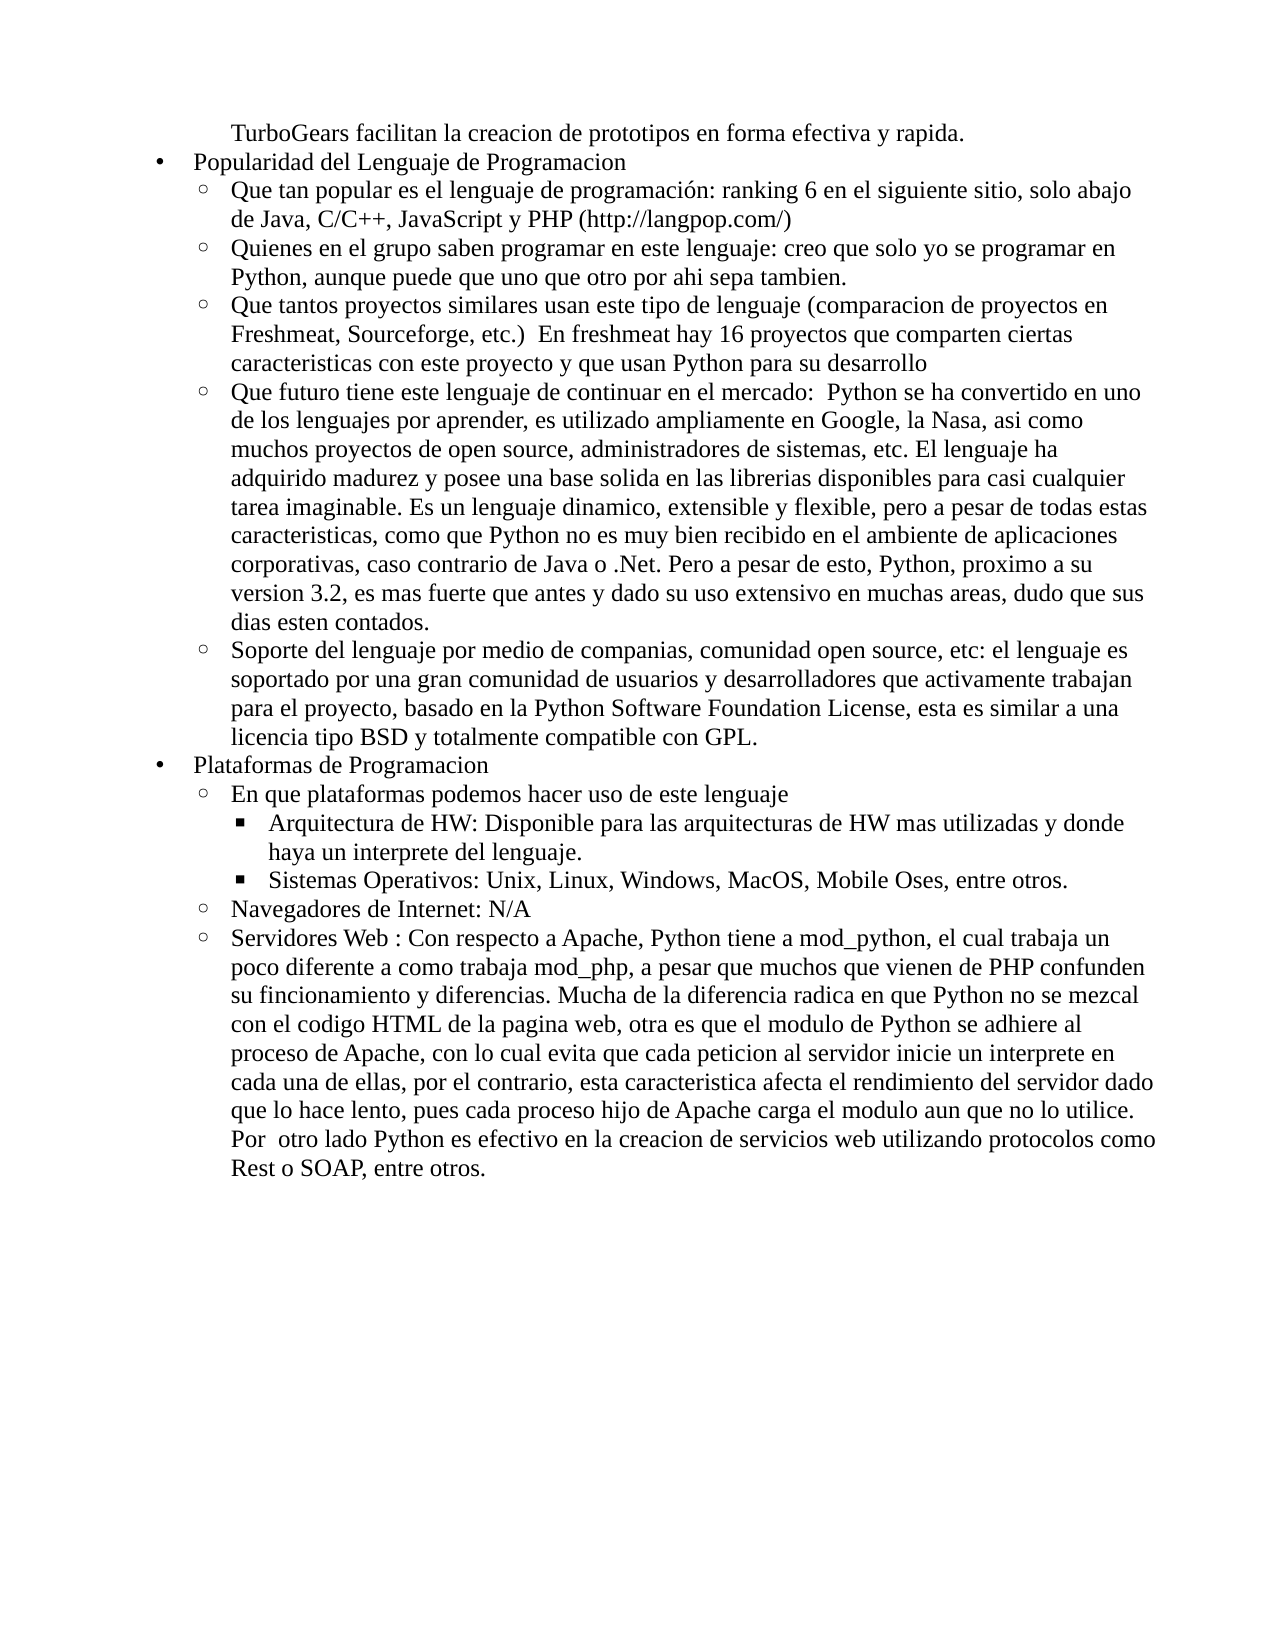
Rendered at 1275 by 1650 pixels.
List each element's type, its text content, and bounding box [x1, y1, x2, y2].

list Plataformas de Programacion [156, 751, 1157, 779]
list Que futuro tiene este lenguaje de continuar en el mercado: Python se ha convertido en uno de los lenguajes por aprender, es utilizado ampliamente en Google, la Nasa, asi como muchos proyectos de open source, administradores de sistemas, etc. El lenguaje ha adquirido madurez y posee una base solida en las librerias disponibles para casi cualquier tarea imaginable. Es un lenguaje dinamico, extensible y flexible, pero a pesar de todas estas caracteristicas, como que Python no es muy bien recibido en el ambiente de aplicaciones corporativas, caso contrario de Java o .Net. Pero a pesar de esto, Python, proximo a su version 3.2, es mas fuerte que antes y dado su uso extensivo en muchas areas, dudo que sus dias esten contados. [193, 377, 1157, 636]
list Quienes en el grupo saben programar en este lenguaje: creo que solo yo se programar en Python, aunque puede que uno que otro por ahi sepa tambien. [193, 233, 1157, 291]
list En que plataformas podemos hacer uso de este lenguaje [193, 779, 1157, 808]
list Arquitectura de HW: Disponible para las arquitecturas de HW mas utilizadas y donde haya un interprete del lenguaje. [231, 808, 1157, 866]
list Soporte del lenguaje por medio de companias, comunidad open source, etc: el lenguaje es soportado por una gran comunidad de usuarios y desarrolladores que activamente trabajan para el proyecto, basado en la Python Software Foundation License, esta es similar a una licencia tipo BSD y totalmente compatible con GPL. [193, 636, 1157, 751]
list Que tantos proyectos similares usan este tipo de lenguaje (comparacion de proyectos en Freshmeat, Sourceforge, etc.) En freshmeat hay 16 proyectos que comparten ciertas caracteristicas con este proyecto y que usan Python para su desarrollo [193, 291, 1157, 377]
list Servidores Web : Con respecto a Apache, Python tiene a mod_python, el cual trabaja un poco diferente a como trabaja mod_php, a pesar que muchos que vienen de PHP confunden su fincionamiento y diferencias. Mucha de la diferencia radica en que Python no se mezcal con el codigo HTML de la pagina web, otra es que el modulo de Python se adhiere al proceso de Apache, con lo cual evita que cada peticion al servidor inicie un interprete en cada una de ellas, por el contrario, esta caracteristica afecta el rendimiento del servidor dado que lo hace lento, pues cada proceso hijo de Apache carga el modulo aun que no lo utilice. Por otro lado Python es efectivo en la creacion de servicios web utilizando protocolos como Rest o SOAP, entre otros. [193, 923, 1157, 1182]
list Sistemas Operativos: Unix, Linux, Windows, MacOS, Mobile Oses, entre otros. [231, 866, 1157, 894]
list TurboGears facilitan la creacion de prototipos en forma efectiva y rapida. [193, 118, 1157, 147]
list Navegadores de Internet: N/A [193, 894, 1157, 923]
list Que tan popular es el lenguaje de programación: ranking 6 en el siguiente sitio, solo abajo de Java, C/C++, JavaScript y PHP (http://langpop.com/) [193, 176, 1157, 233]
list Popularidad del Lenguaje de Programacion [156, 147, 1157, 176]
